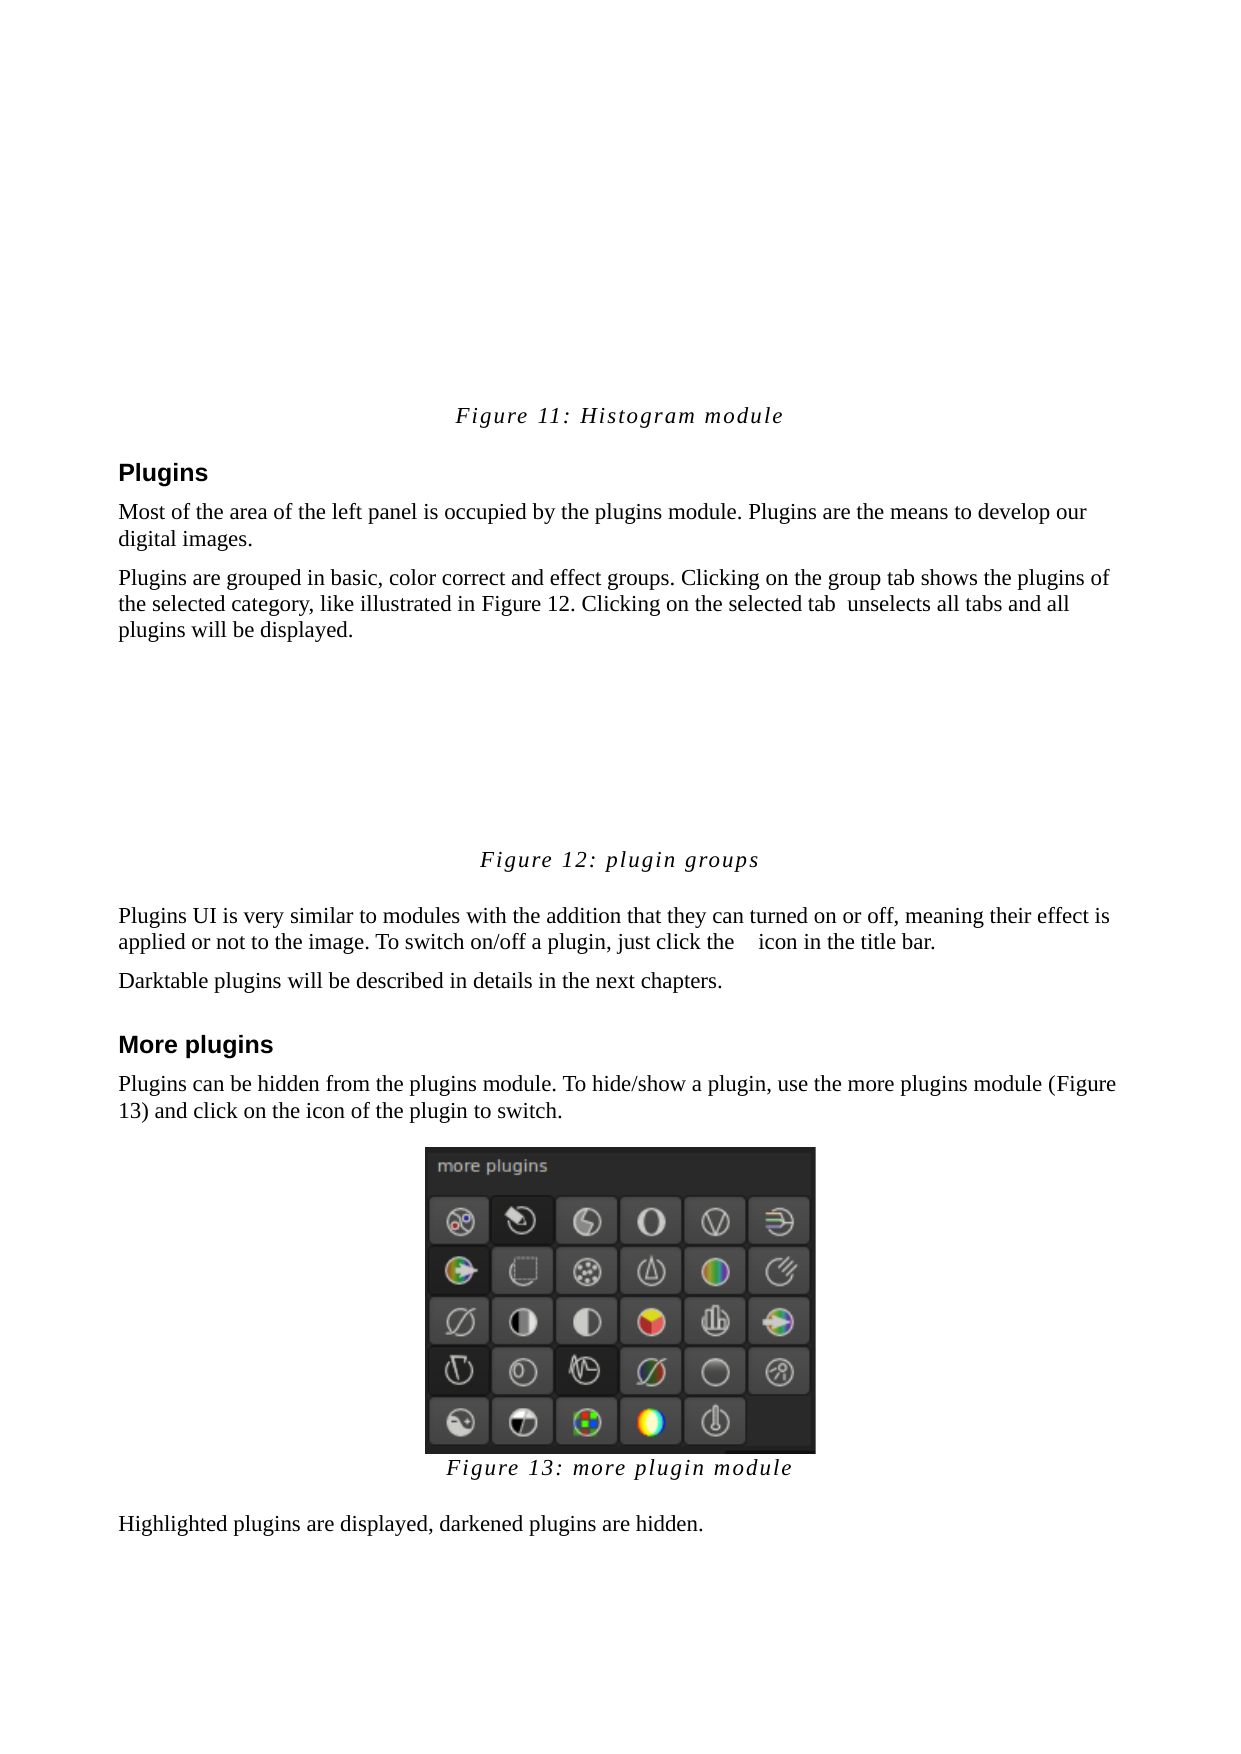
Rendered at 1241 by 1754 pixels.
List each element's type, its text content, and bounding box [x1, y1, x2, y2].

subtitle Highlighted plugins are displayed, darkened plugins are hidden. [118, 1136, 1122, 1536]
text Figure 12: plugin groups [423, 667, 817, 873]
subtitle More plugins [118, 1030, 1122, 1058]
text Figure 11: Histogram module [164, 130, 1076, 428]
subtitle Plugins can be hidden from the plugins module. To hide/show a plugin, use the more plugins module (Figure 13) and click on the icon of the plugin to switch. [118, 1070, 1122, 1123]
picture [425, 1147, 816, 1454]
text Plugins are grouped in basic, color correct and effect groups. Clicking on the group tab shows the plugins of the selected category, like illustrated in Figure 12. Clicking on the selected tab unselects all tabs and all plugins will be displayed. [118, 564, 1122, 643]
subtitle Plugins UI is very similar to modules with the addition that they can turned on or off, meaning their effect is applied or not to the image. To switch on/off a plugin, just click the icon in the title bar. [118, 655, 1122, 955]
text Figure 13: more plugin module [425, 1454, 815, 1480]
subtitle Most of the area of the left panel is occupied by the plugins module. Plugins are the means to develop our digital images. [118, 498, 1122, 551]
subtitle Darktable plugins will be described in details in the next chapters. [118, 967, 1122, 994]
subtitle Plugins [118, 118, 1122, 487]
